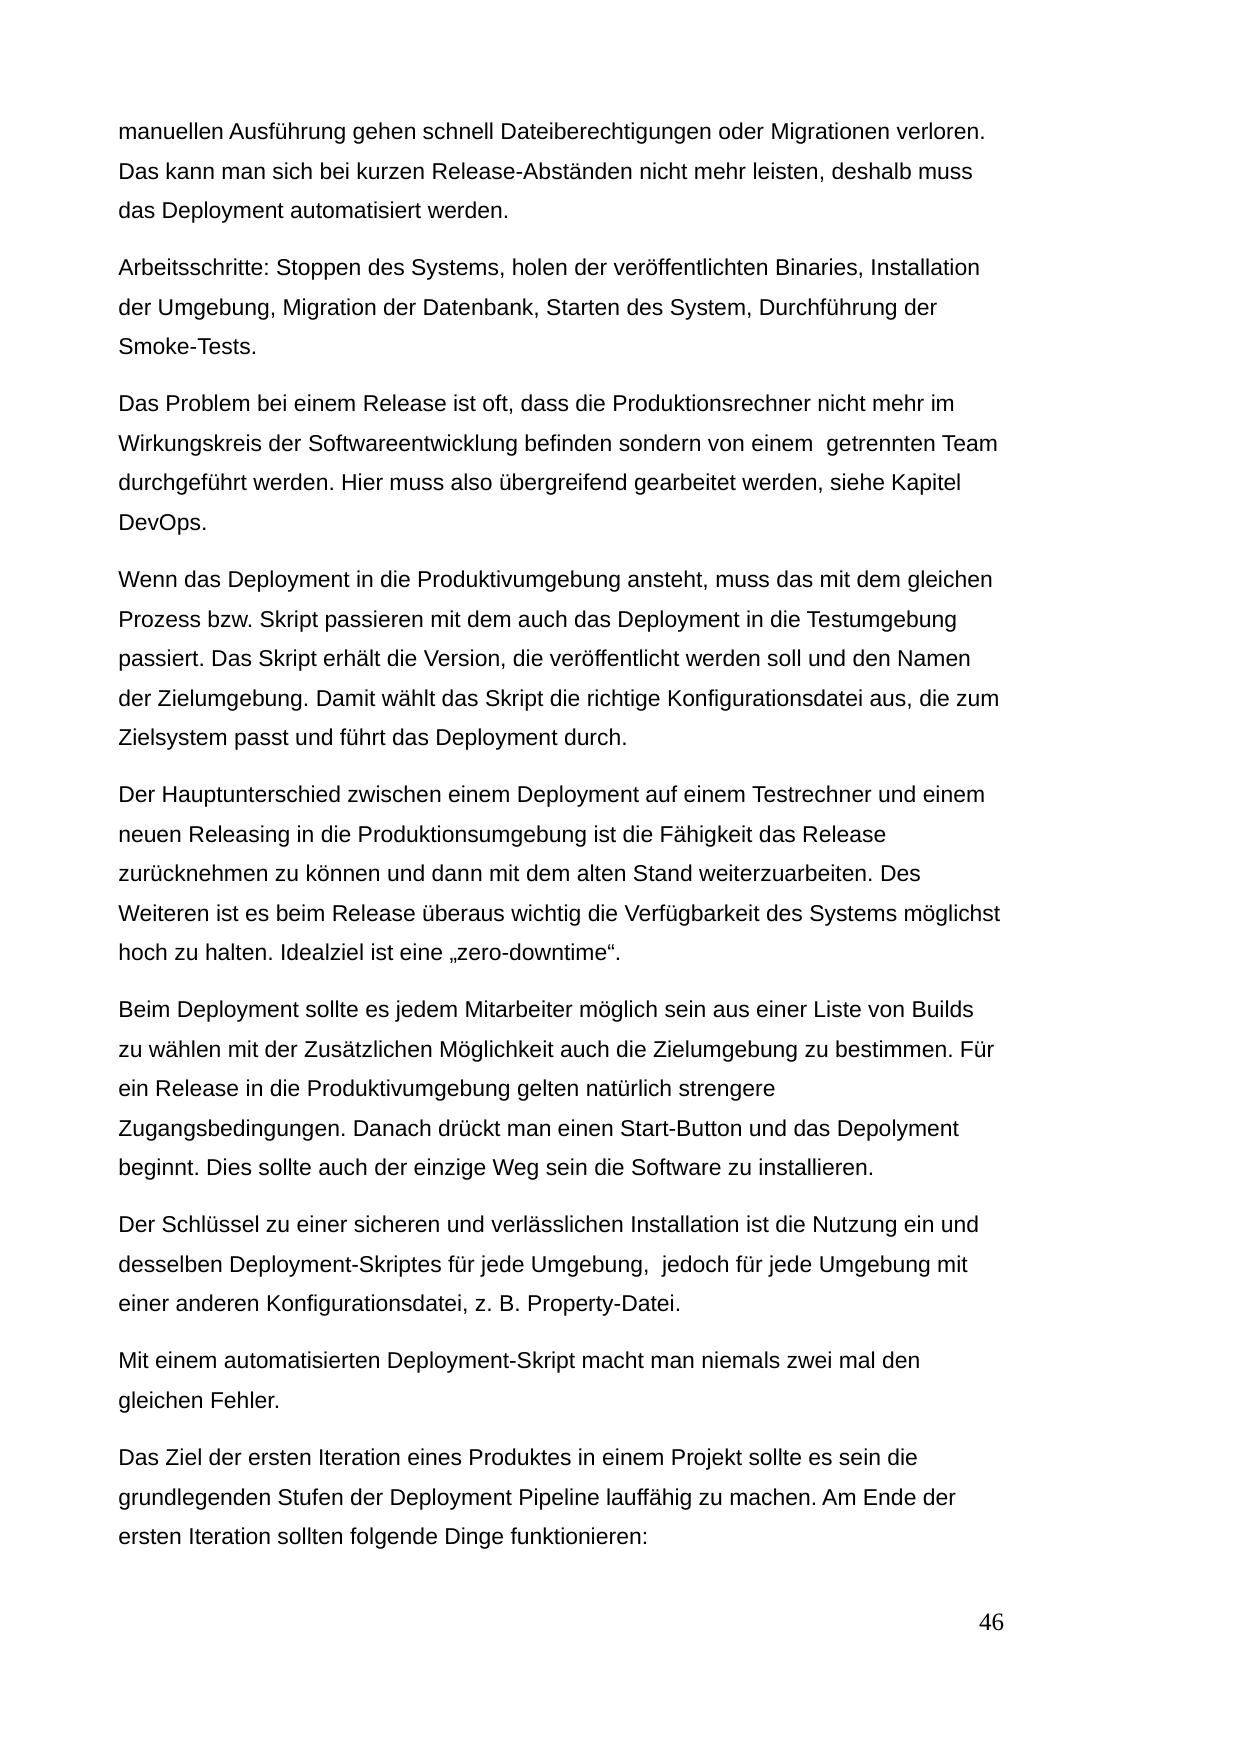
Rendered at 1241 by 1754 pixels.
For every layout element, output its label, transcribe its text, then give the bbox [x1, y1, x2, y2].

text manuellen Ausführung gehen schnell Dateiberechtigungen oder Migrationen verloren. Das kann man sich bei kurzen Release-Abständen nicht mehr leisten, deshalb muss das Deployment automatisiert werden. [118, 118, 1004, 223]
text Der Schlüssel zu einer sicheren und verlässlichen Installation ist die Nutzung ein und desselben Deployment-Skriptes für jede Umgebung, jedoch für jede Umgebung mit einer anderen Konfigurationsdatei, z. B. Property-Datei. [118, 1211, 1004, 1317]
text Beim Deployment sollte es jedem Mitarbeiter möglich sein aus einer Liste von Builds zu wählen mit der Zusätzlichen Möglichkeit auch die Zielumgebung zu bestimmen. Für ein Release in die Produktivumgebung gelten natürlich strengere Zugangsbedingungen. Danach drückt man einen Start-Button und das Depolyment beginnt. Dies sollte auch der einzige Weg sein die Software zu installieren. [118, 996, 1004, 1181]
text Das Ziel der ersten Iteration eines Produktes in einem Projekt sollte es sein die grundlegenden Stufen der Deployment Pipeline lauffähig zu machen. Am Ende der ersten Iteration sollten folgende Dinge funktionieren: [118, 1444, 1004, 1549]
text Der Hauptunterschied zwischen einem Deployment auf einem Testrechner und einem neuen Releasing in die Produktionsumgebung ist die Fähigkeit das Release zurücknehmen zu können und dann mit dem alten Stand weiterzuarbeiten. Des Weiteren ist es beim Release überaus wichtig die Verfügbarkeit des Systems möglichst hoch zu halten. Idealziel ist eine „zero-downtime“. [118, 781, 1004, 965]
text Das Problem bei einem Release ist oft, dass die Produktionsrechner nicht mehr im Wirkungskreis der Softwareentwicklung befinden sondern von einem getrennten Team durchgeführt werden. Hier muss also übergreifend gearbeitet werden, siehe Kapitel DevOps. [118, 390, 1004, 535]
text Wenn das Deployment in die Produktivumgebung ansteht, muss das mit dem gleichen Prozess bzw. Skript passieren mit dem auch das Deployment in die Testumgebung passiert. Das Skript erhält die Version, die veröffentlicht werden soll und den Namen der Zielumgebung. Damit wählt das Skript die richtige Konfigurationsdatei aus, die zum Zielsystem passt und führt das Deployment durch. [118, 566, 1004, 750]
text Arbeitsschritte: Stoppen des Systems, holen der veröffentlichten Binaries, Installation der Umgebung, Migration der Datenbank, Starten des System, Durchführung der Smoke-Tests. [118, 254, 1004, 359]
text Mit einem automatisierten Deployment-Skript macht man niemals zwei mal den gleichen Fehler. [118, 1347, 1004, 1413]
